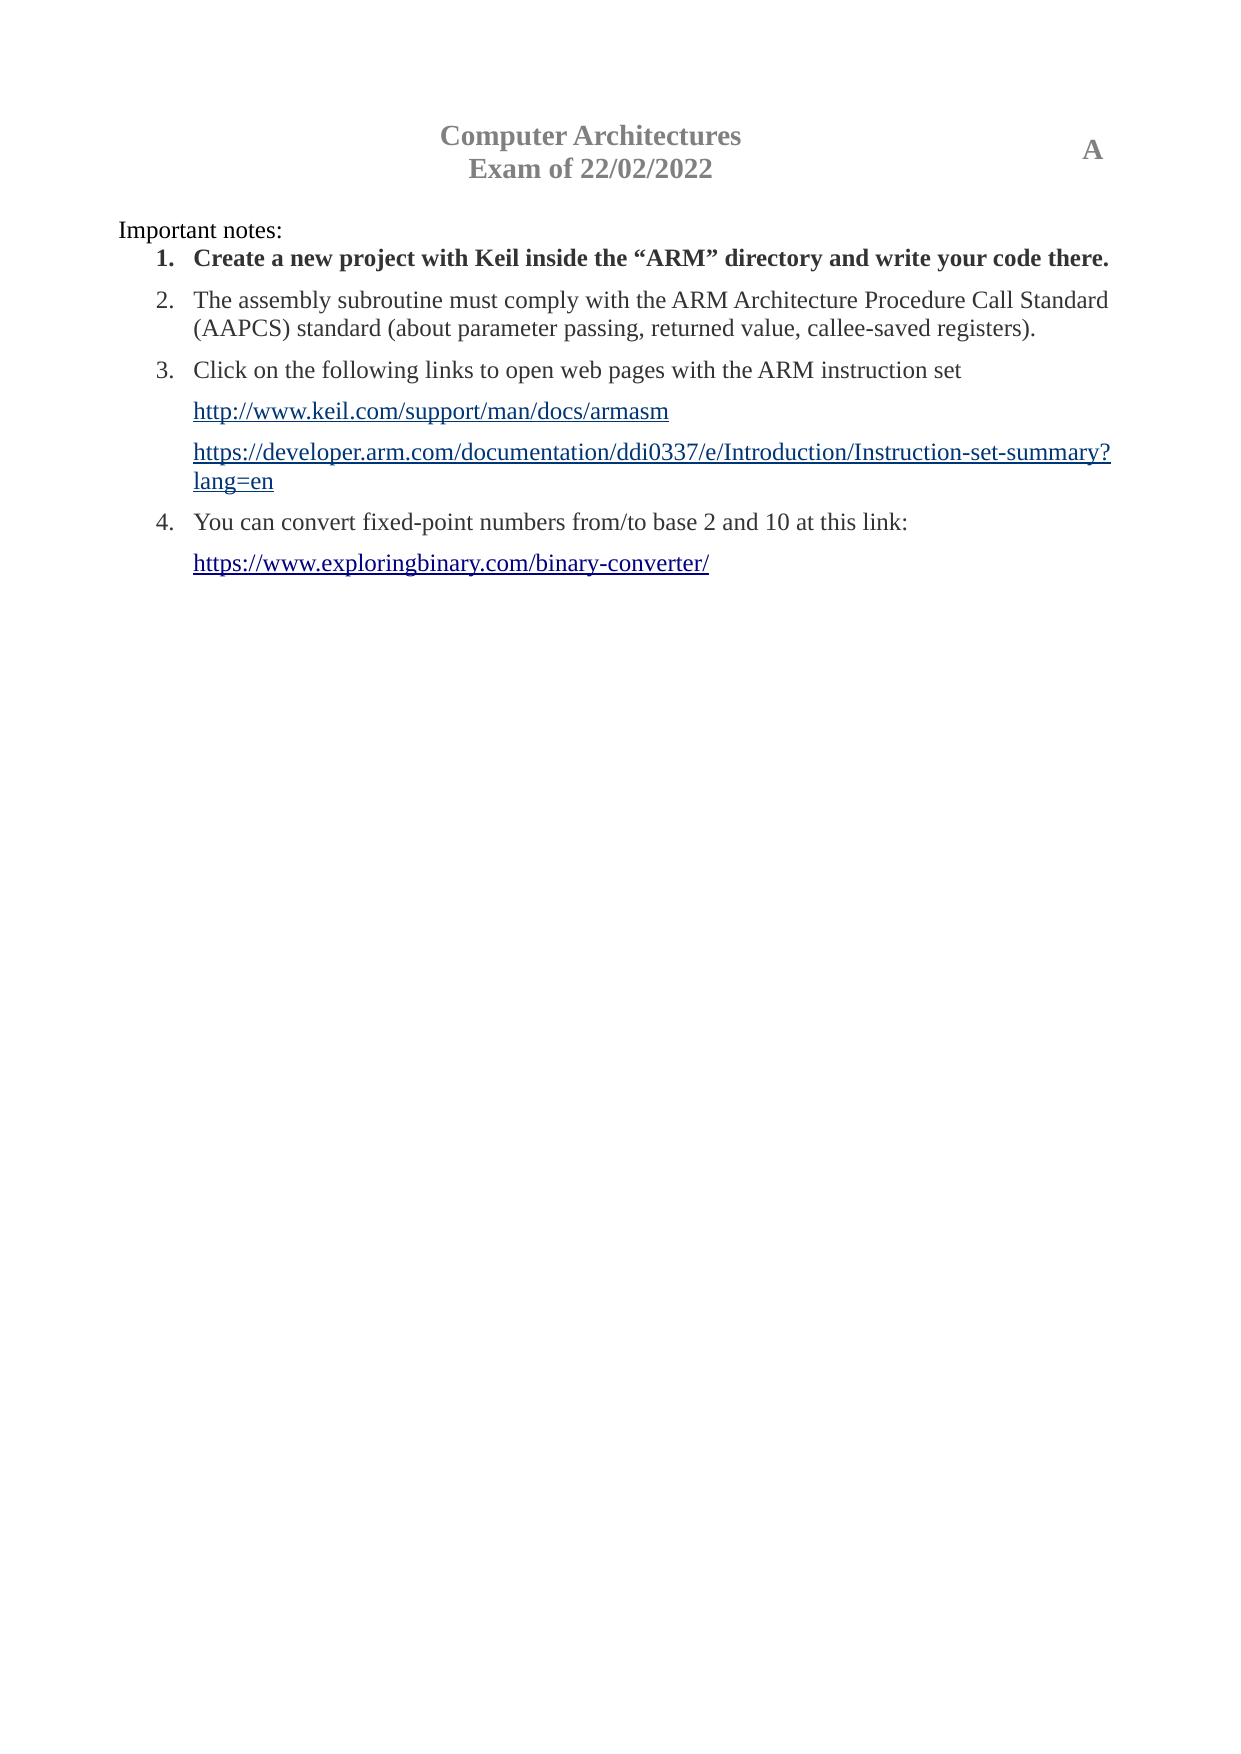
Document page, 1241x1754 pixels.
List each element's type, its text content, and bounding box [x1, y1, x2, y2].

list https://developer.arm.com/documentation/ddi0337/e/Introduction/Instruction-set-summary?lang=en [156, 437, 1122, 495]
list Create a new project with Keil inside the “ARM” directory and write your code there. [156, 243, 1122, 272]
list The assembly subroutine must comply with the ARM Architecture Procedure Call Standard (AAPCS) standard (about parameter passing, returned value, callee-saved registers). [156, 285, 1122, 342]
list Click on the following links to open web pages with the ARM instruction set [156, 355, 1122, 383]
list https://www.exploringbinary.com/binary-converter/ [156, 548, 1122, 577]
list http://www.keil.com/support/man/docs/armasm [156, 396, 1122, 425]
list You can convert fixed-point numbers from/to base 2 and 10 at this link: [156, 507, 1122, 536]
text Important notes: [118, 215, 1122, 243]
